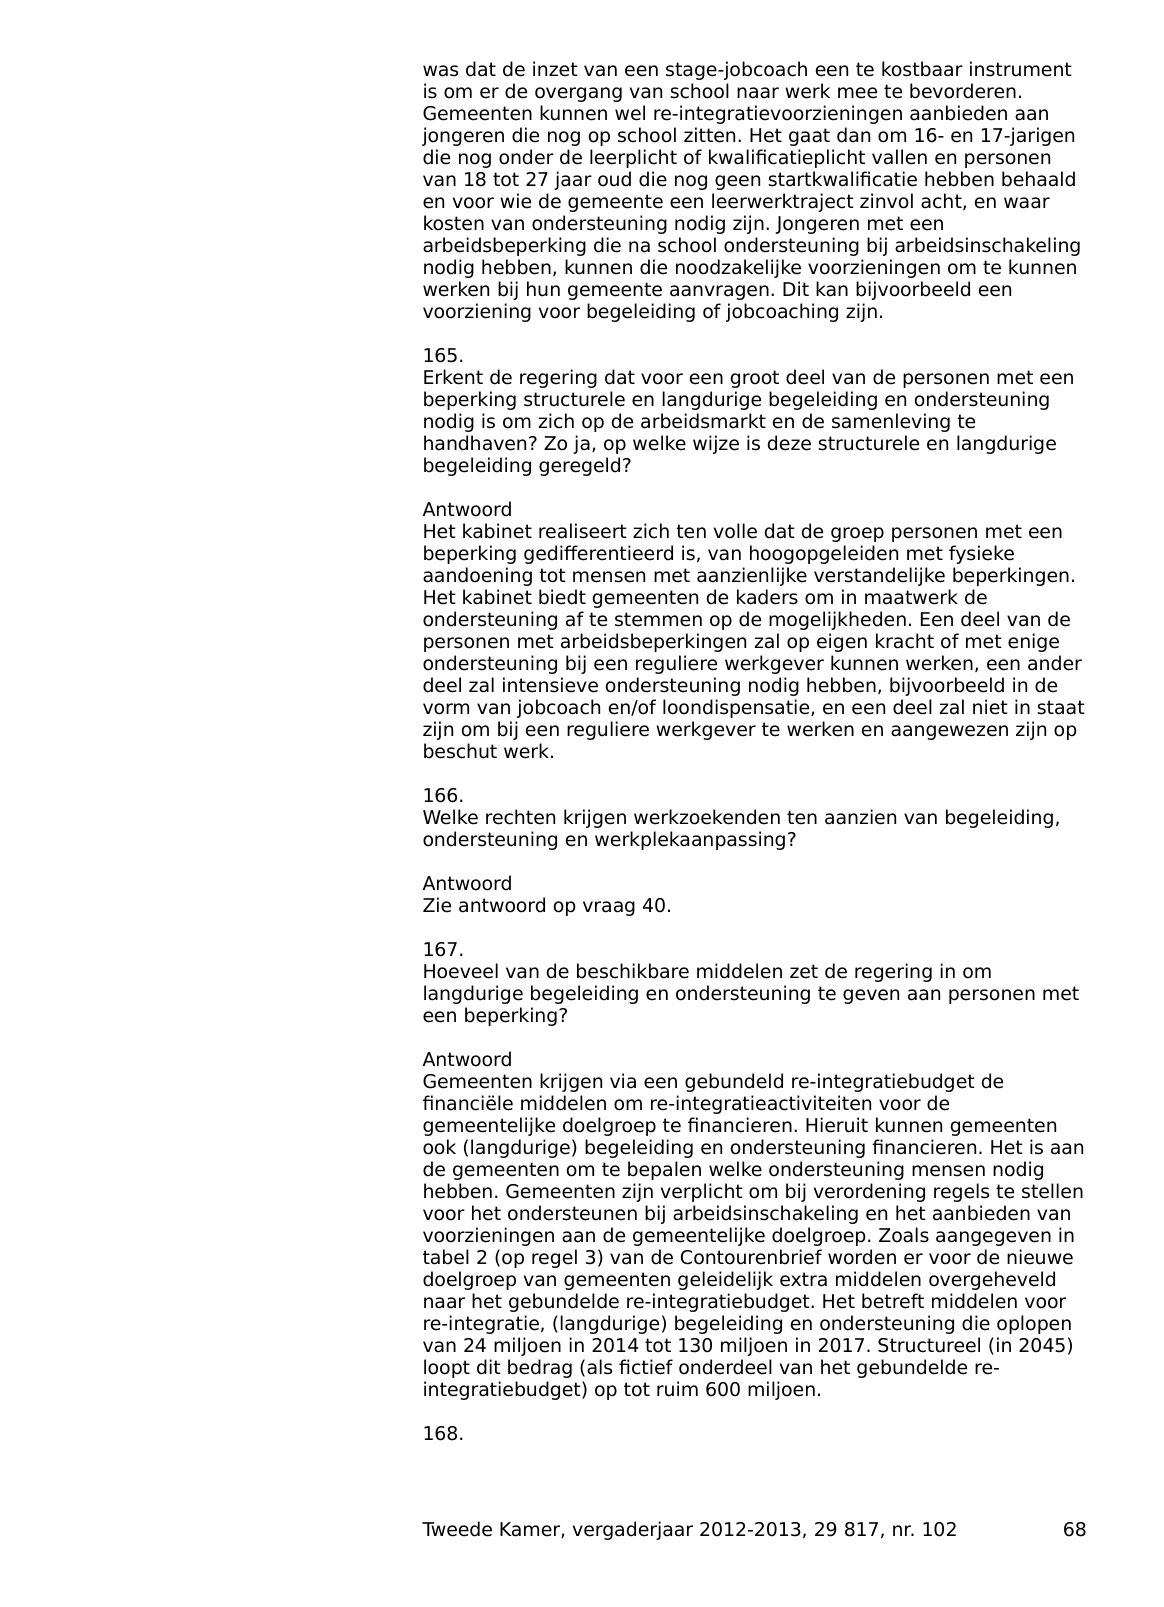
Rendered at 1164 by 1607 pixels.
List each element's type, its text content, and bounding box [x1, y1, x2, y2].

text Antwoord [422, 873, 1087, 895]
text Zie antwoord op vraag 40. [422, 895, 1087, 917]
text Het kabinet realiseert zich ten volle dat de groep personen met een beperking gedifferentieerd is, van hoogopgeleiden met fysieke aandoening tot mensen met aanzienlijke verstandelijke beperkingen. Het kabinet biedt gemeenten de kaders om in maatwerk de ondersteuning af te stemmen op de mogelijkheden. Een deel van de personen met arbeidsbeperkingen zal op eigen kracht of met enige ondersteuning bij een reguliere werkgever kunnen werken, een ander deel zal intensieve ondersteuning nodig hebben, bijvoorbeeld in de vorm van jobcoach en/of loondispensatie, en een deel zal niet in staat zijn om bij een reguliere werkgever te werken en aangewezen zijn op beschut werk. [422, 521, 1087, 763]
text Erkent de regering dat voor een groot deel van de personen met een beperking structurele en langdurige begeleiding en ondersteuning nodig is om zich op de arbeidsmarkt en de samenleving te handhaven? Zo ja, op welke wijze is deze structurele en langdurige begeleiding geregeld? [422, 367, 1087, 477]
text Hoeveel van de beschikbare middelen zet de regering in om langdurige begeleiding en ondersteuning te geven aan personen met een beperking? [422, 961, 1087, 1027]
text 166. [422, 785, 1087, 807]
text Welke rechten krijgen werkzoekenden ten aanzien van begeleiding, ondersteuning en werkplekaanpassing? [422, 807, 1087, 851]
text Antwoord [422, 499, 1087, 521]
text 168. [422, 1423, 1087, 1445]
text 167. [422, 939, 1087, 961]
text Antwoord [422, 1049, 1087, 1071]
text was dat de inzet van een stage-jobcoach een te kostbaar instrument is om er de overgang van school naar werk mee te bevorderen. Gemeenten kunnen wel re-integratievoorzieningen aanbieden aan jongeren die nog op school zitten. Het gaat dan om 16- en 17-jarigen die nog onder de leerplicht of kwalificatieplicht vallen en personen van 18 tot 27 jaar oud die nog geen startkwalificatie hebben behaald en voor wie de gemeente een leerwerktraject zinvol acht, en waar kosten van ondersteuning nodig zijn. Jongeren met een arbeidsbeperking die na school ondersteuning bij arbeidsinschakeling nodig hebben, kunnen die noodzakelijke voorzieningen om te kunnen werken bij hun gemeente aanvragen. Dit kan bijvoorbeeld een voorziening voor begeleiding of jobcoaching zijn. [422, 59, 1087, 323]
text 165. [422, 345, 1087, 367]
text Gemeenten krijgen via een gebundeld re-integratiebudget de financiële middelen om re-integratieactiviteiten voor de gemeentelijke doelgroep te financieren. Hieruit kunnen gemeenten ook (langdurige) begeleiding en ondersteuning financieren. Het is aan de gemeenten om te bepalen welke ondersteuning mensen nodig hebben. Gemeenten zijn verplicht om bij verordening regels te stellen voor het ondersteunen bij arbeidsinschakeling en het aanbieden van voorzieningen aan de gemeentelijke doelgroep. Zoals aangegeven in tabel 2 (op regel 3) van de Contourenbrief worden er voor de nieuwe doelgroep van gemeenten geleidelijk extra middelen overgeheveld naar het gebundelde re-integratiebudget. Het betreft middelen voor re-integratie, (langdurige) begeleiding en ondersteuning die oplopen van 24 miljoen in 2014 tot 130 miljoen in 2017. Structureel (in 2045) loopt dit bedrag (als fictief onderdeel van het gebundelde re-integratiebudget) op tot ruim 600 miljoen. [422, 1071, 1087, 1401]
